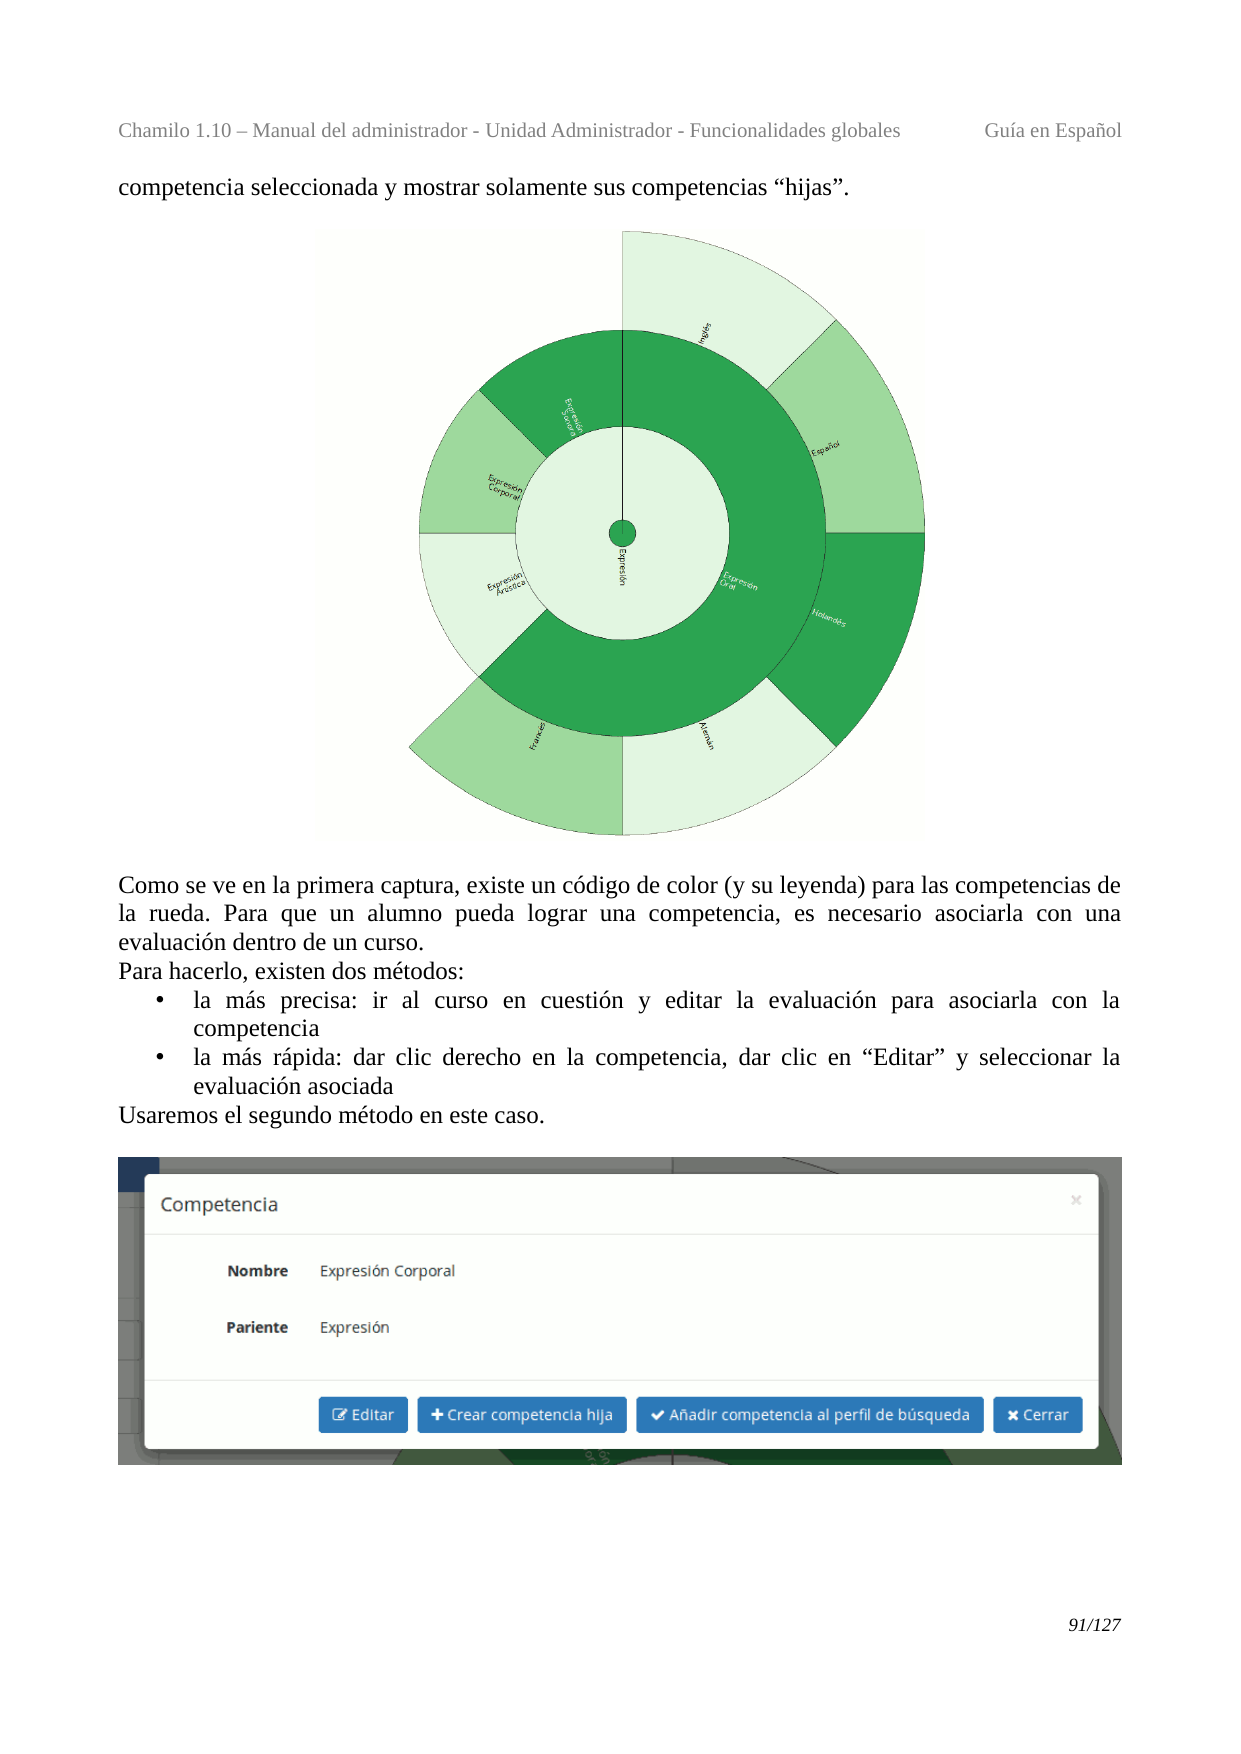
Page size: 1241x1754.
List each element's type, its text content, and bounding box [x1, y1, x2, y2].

list la más precisa: ir al curso en cuestión y editar la evaluación para asociarla con la competencia [156, 985, 1122, 1042]
text Para hacerlo, existen dos métodos: [118, 956, 1122, 985]
text Usaremos el segundo método en este caso. [118, 1100, 1122, 1128]
picture [118, 1157, 1122, 1465]
text competencia seleccionada y mostrar solamente sus competencias “hijas”. [118, 172, 1122, 200]
text Como se ve en la primera captura, existe un código de color (y su leyenda) para las competencias de la rueda. Para que un alumno pueda lograr una competencia, es necesario asociarla con una evaluación dentro de un curso. [118, 870, 1122, 956]
list la más rápida: dar clic derecho en la competencia, dar clic en “Editar” y seleccionar la evaluación asociada [156, 1042, 1122, 1100]
picture [315, 229, 925, 841]
